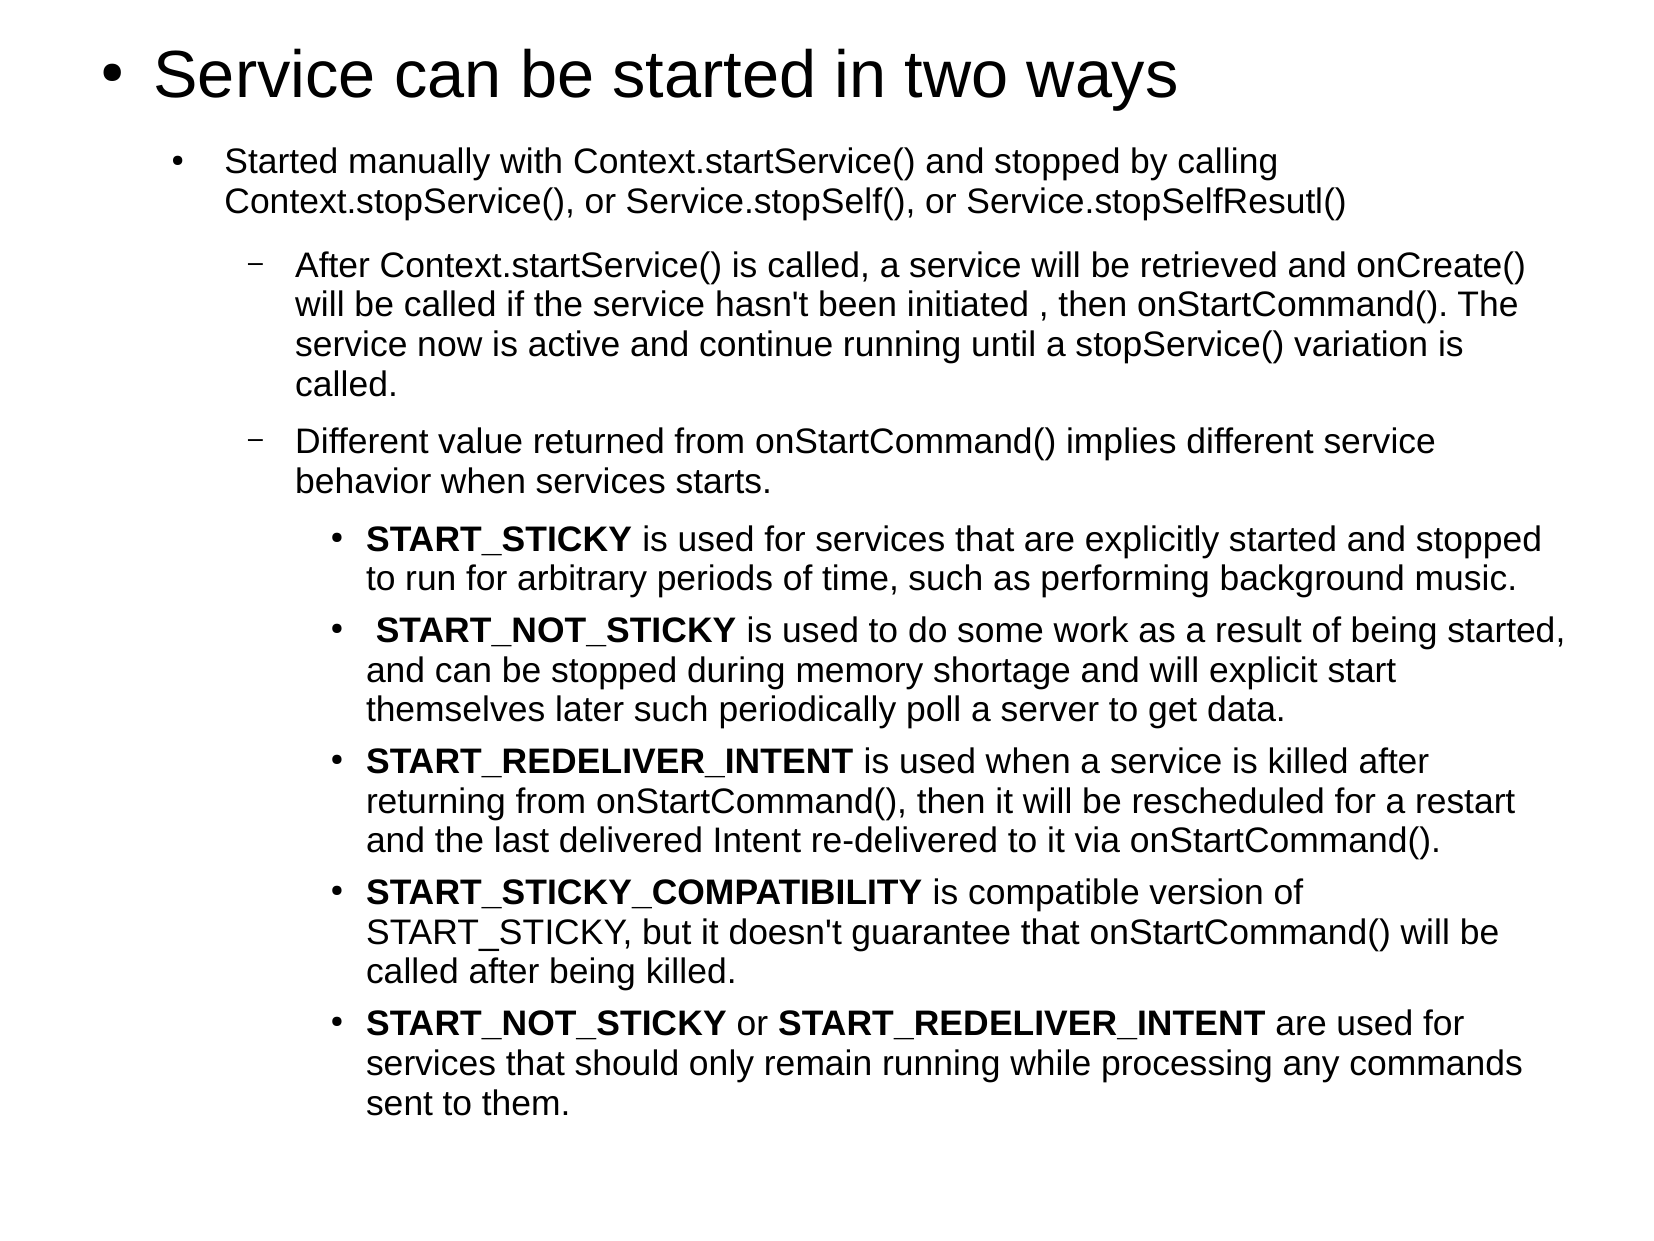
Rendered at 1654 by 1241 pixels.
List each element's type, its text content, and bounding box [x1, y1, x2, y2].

list Service can be started in two ways Started manually with Context.startService() and stopped by calling Context.stopService(), or Service.stopSelf(), or Service.stopSelfResutl() After Context.startService() is called, a service will be retrieved and onCreate() will be called if the service hasn't been initiated , then onStartCommand(). The service now is active and continue running until a stopService() variation is called. Different value returned from onStartCommand() implies different service behavior when services starts. START_STICKY is used for services that are explicitly started and stopped to run for arbitrary periods of time, such as performing background music. START_NOT_STICKY is used to do some work as a result of being started, and can be stopped during memory shortage and will explicit start themselves later such periodically poll a server to get data. START_REDELIVER_INTENT is used when a service is killed after returning from onStartCommand(), then it will be rescheduled for a restart and the last delivered Intent re-delivered to it via onStartCommand(). START_STICKY_COMPATIBILITY is compatible version of START_STICKY, but it doesn't guarantee that onStartCommand() will be called after being killed. START_NOT_STICKY or START_REDELIVER_INTENT are used for services that should only remain running while processing any commands sent to them. [82, 37, 1571, 1201]
